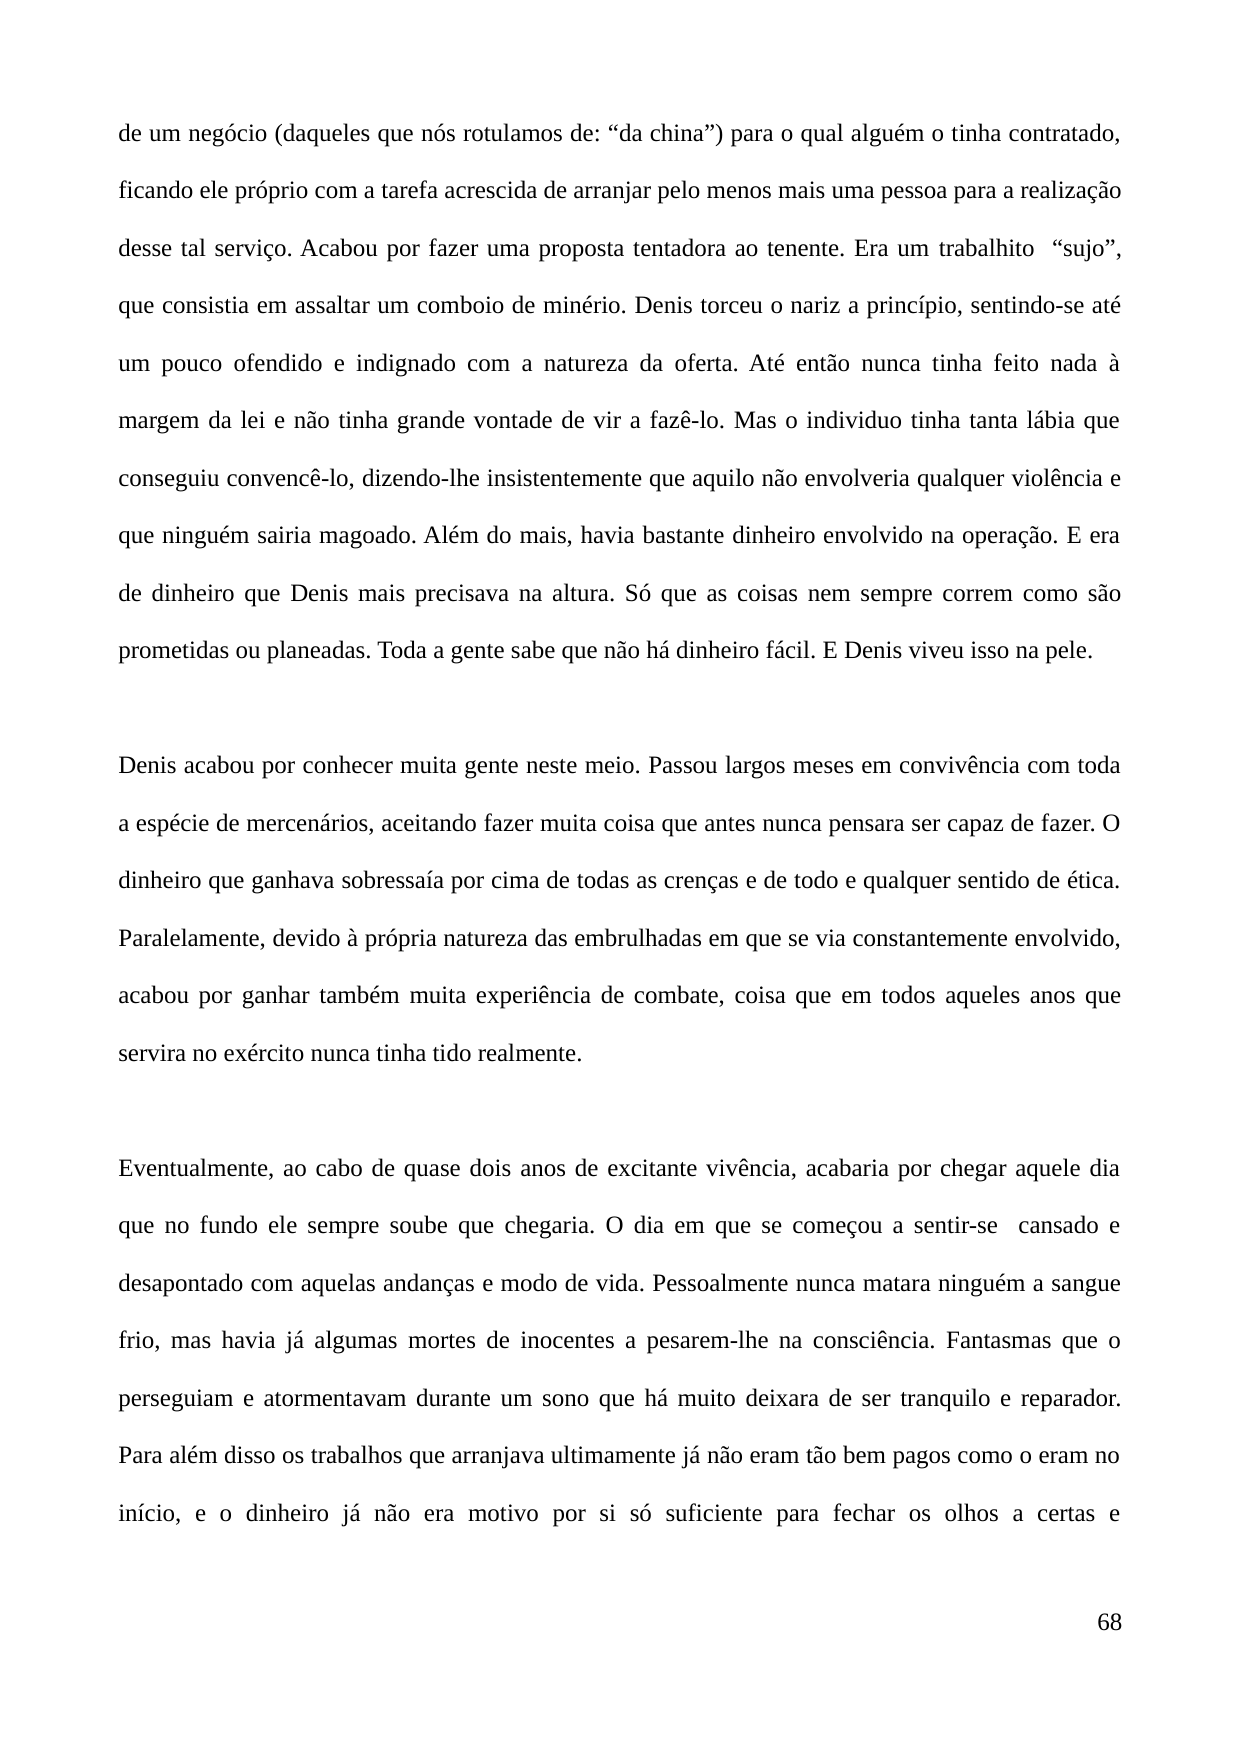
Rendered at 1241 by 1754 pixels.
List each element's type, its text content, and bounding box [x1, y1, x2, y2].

text Eventualmente, ao cabo de quase dois anos de excitante vivência, acabaria por chegar aquele dia que no fundo ele sempre soube que chegaria. O dia em que se começou a sentir-se cansado e desapontado com aquelas andanças e modo de vida. Pessoalmente nunca matara ninguém a sangue frio, mas havia já algumas mortes de inocentes a pesarem-lhe na consciência. Fantasmas que o perseguiam e atormentavam durante um sono que há muito deixara de ser tranquilo e reparador. Para além disso os trabalhos que arranjava ultimamente já não eram tão bem pagos como o eram no início, e o dinheiro já não era motivo por si só suficiente para fechar os olhos a certas e [118, 1153, 1122, 1527]
text de um negócio (daqueles que nós rotulamos de: “da china”) para o qual alguém o tinha contratado, ficando ele próprio com a tarefa acrescida de arranjar pelo menos mais uma pessoa para a realização desse tal serviço. Acabou por fazer uma proposta tentadora ao tenente. Era um trabalhito “sujo”, que consistia em assaltar um comboio de minério. Denis torceu o nariz a princípio, sentindo-se até um pouco ofendido e indignado com a natureza da oferta. Até então nunca tinha feito nada à margem da lei e não tinha grande vontade de vir a fazê-lo. Mas o individuo tinha tanta lábia que conseguiu convencê-lo, dizendo-lhe insistentemente que aquilo não envolveria qualquer violência e que ninguém sairia magoado. Além do mais, havia bastante dinheiro envolvido na operação. E era de dinheiro que Denis mais precisava na altura. Só que as coisas nem sempre correm como são prometidas ou planeadas. Toda a gente sabe que não há dinheiro fácil. E Denis viveu isso na pele. [118, 118, 1122, 664]
text Denis acabou por conhecer muita gente neste meio. Passou largos meses em convivência com toda a espécie de mercenários, aceitando fazer muita coisa que antes nunca pensara ser capaz de fazer. O dinheiro que ganhava sobressaía por cima de todas as crenças e de todo e qualquer sentido de ética. Paralelamente, devido à própria natureza das embrulhadas em que se via constantemente envolvido, acabou por ganhar também muita experiência de combate, coisa que em todos aqueles anos que servira no exército nunca tinha tido realmente. [118, 751, 1122, 1067]
